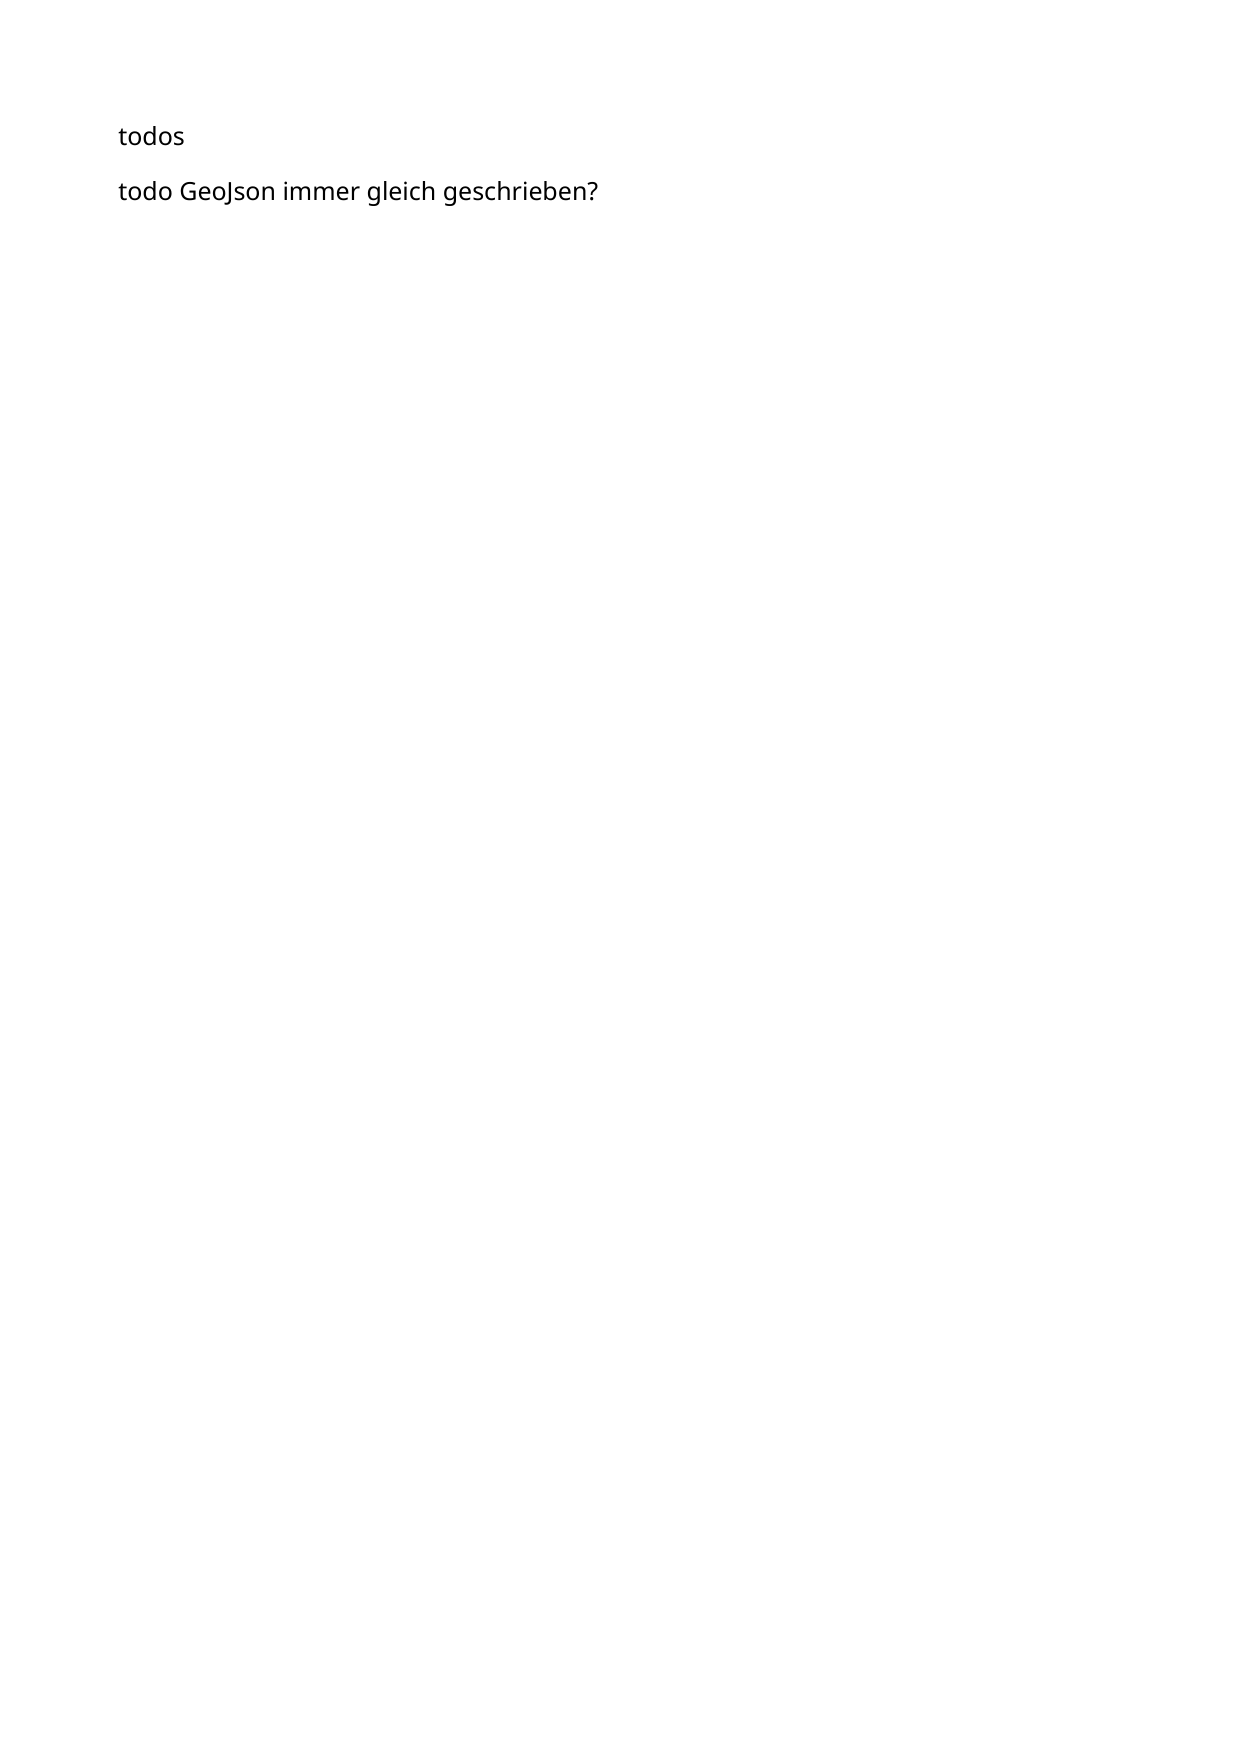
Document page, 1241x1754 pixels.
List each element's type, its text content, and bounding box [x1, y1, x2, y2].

text todo GeoJson immer gleich geschrieben? [118, 173, 1122, 208]
text todos [118, 118, 1122, 152]
